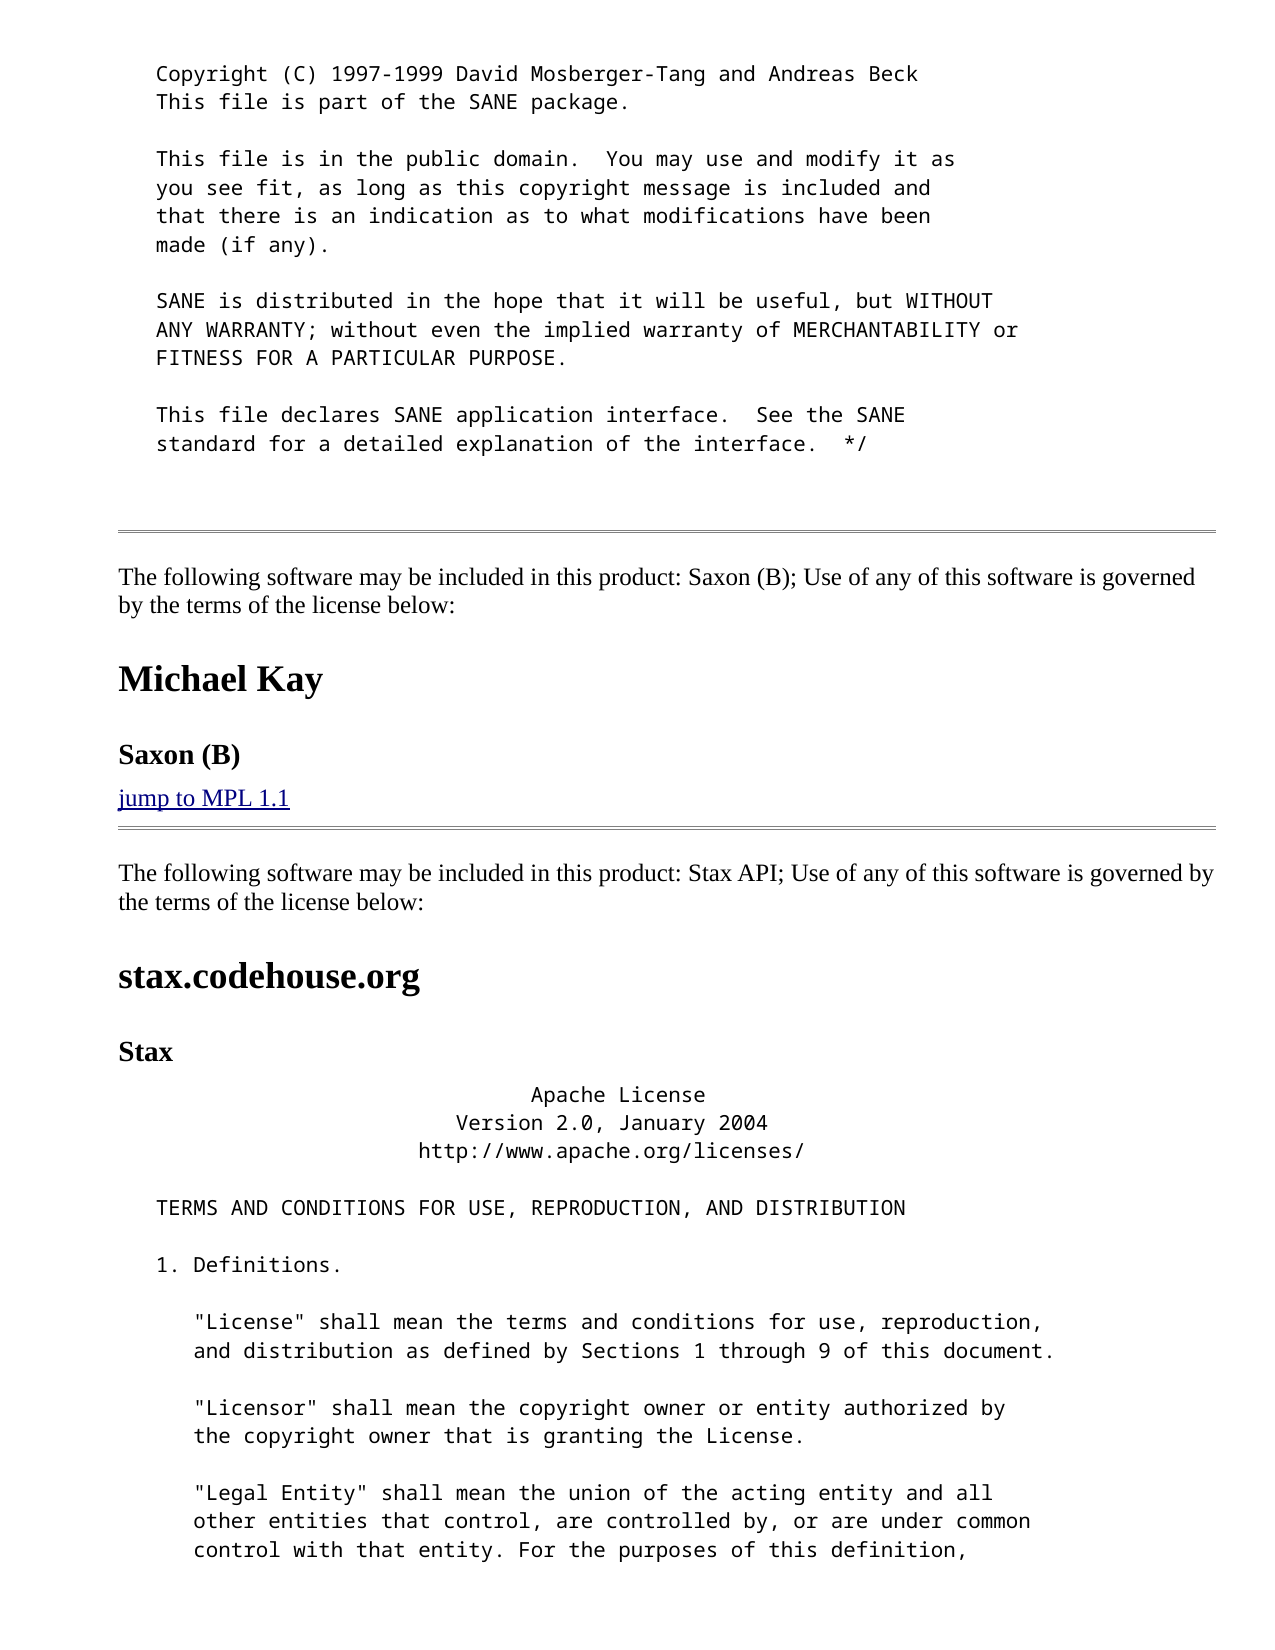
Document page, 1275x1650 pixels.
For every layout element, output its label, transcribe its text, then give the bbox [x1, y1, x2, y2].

text Copyright (C) 1997-1999 David Mosberger-Tang and Andreas Beck [118, 59, 1216, 87]
text Version 2.0, January 2004 [118, 1108, 1216, 1137]
text jump to MPL 1.1 [118, 783, 1216, 812]
text This file declares SANE application interface. See the SANE [118, 400, 1216, 429]
text "Legal Entity" shall mean the union of the acting entity and all [118, 1478, 1216, 1506]
text "Licensor" shall mean the copyright owner or entity authorized by [118, 1393, 1216, 1421]
text The following software may be included in this product: Stax API; Use of any of this software is governed by the terms of the license below: [118, 858, 1216, 916]
subtitle Saxon (B) [118, 737, 1216, 771]
text and distribution as defined by Sections 1 through 9 of this document. [118, 1336, 1216, 1364]
text you see fit, as long as this copyright message is included and [118, 173, 1216, 201]
text FITNESS FOR A PARTICULAR PURPOSE. [118, 343, 1216, 372]
text 1. Definitions. [118, 1250, 1216, 1279]
text ANY WARRANTY; without even the implied warranty of MERCHANTABILITY or [118, 315, 1216, 343]
text "License" shall mean the terms and conditions for use, reproduction, [118, 1307, 1216, 1336]
text TERMS AND CONDITIONS FOR USE, REPRODUCTION, AND DISTRIBUTION [118, 1193, 1216, 1222]
text SANE is distributed in the hope that it will be useful, but WITHOUT [118, 287, 1216, 315]
text the copyright owner that is granting the License. [118, 1421, 1216, 1449]
subtitle Stax [118, 1034, 1216, 1067]
text http://www.apache.org/licenses/ [118, 1137, 1216, 1165]
text that there is an indication as to what modifications have been [118, 201, 1216, 230]
text other entities that control, are controlled by, or are under common [118, 1506, 1216, 1535]
text This file is part of the SANE package. [118, 87, 1216, 116]
text standard for a detailed explanation of the interface. */ [118, 429, 1216, 457]
text control with that entity. For the purposes of this definition, [118, 1535, 1216, 1563]
text The following software may be included in this product: Saxon (B); Use of any of this software is governed by the terms of the license below: [118, 562, 1216, 619]
subtitle stax.codehouse.org [118, 953, 1216, 996]
text This file is in the public domain. You may use and modify it as [118, 144, 1216, 173]
text made (if any). [118, 230, 1216, 258]
subtitle Michael Kay [118, 657, 1216, 700]
text Apache License [118, 1080, 1216, 1108]
